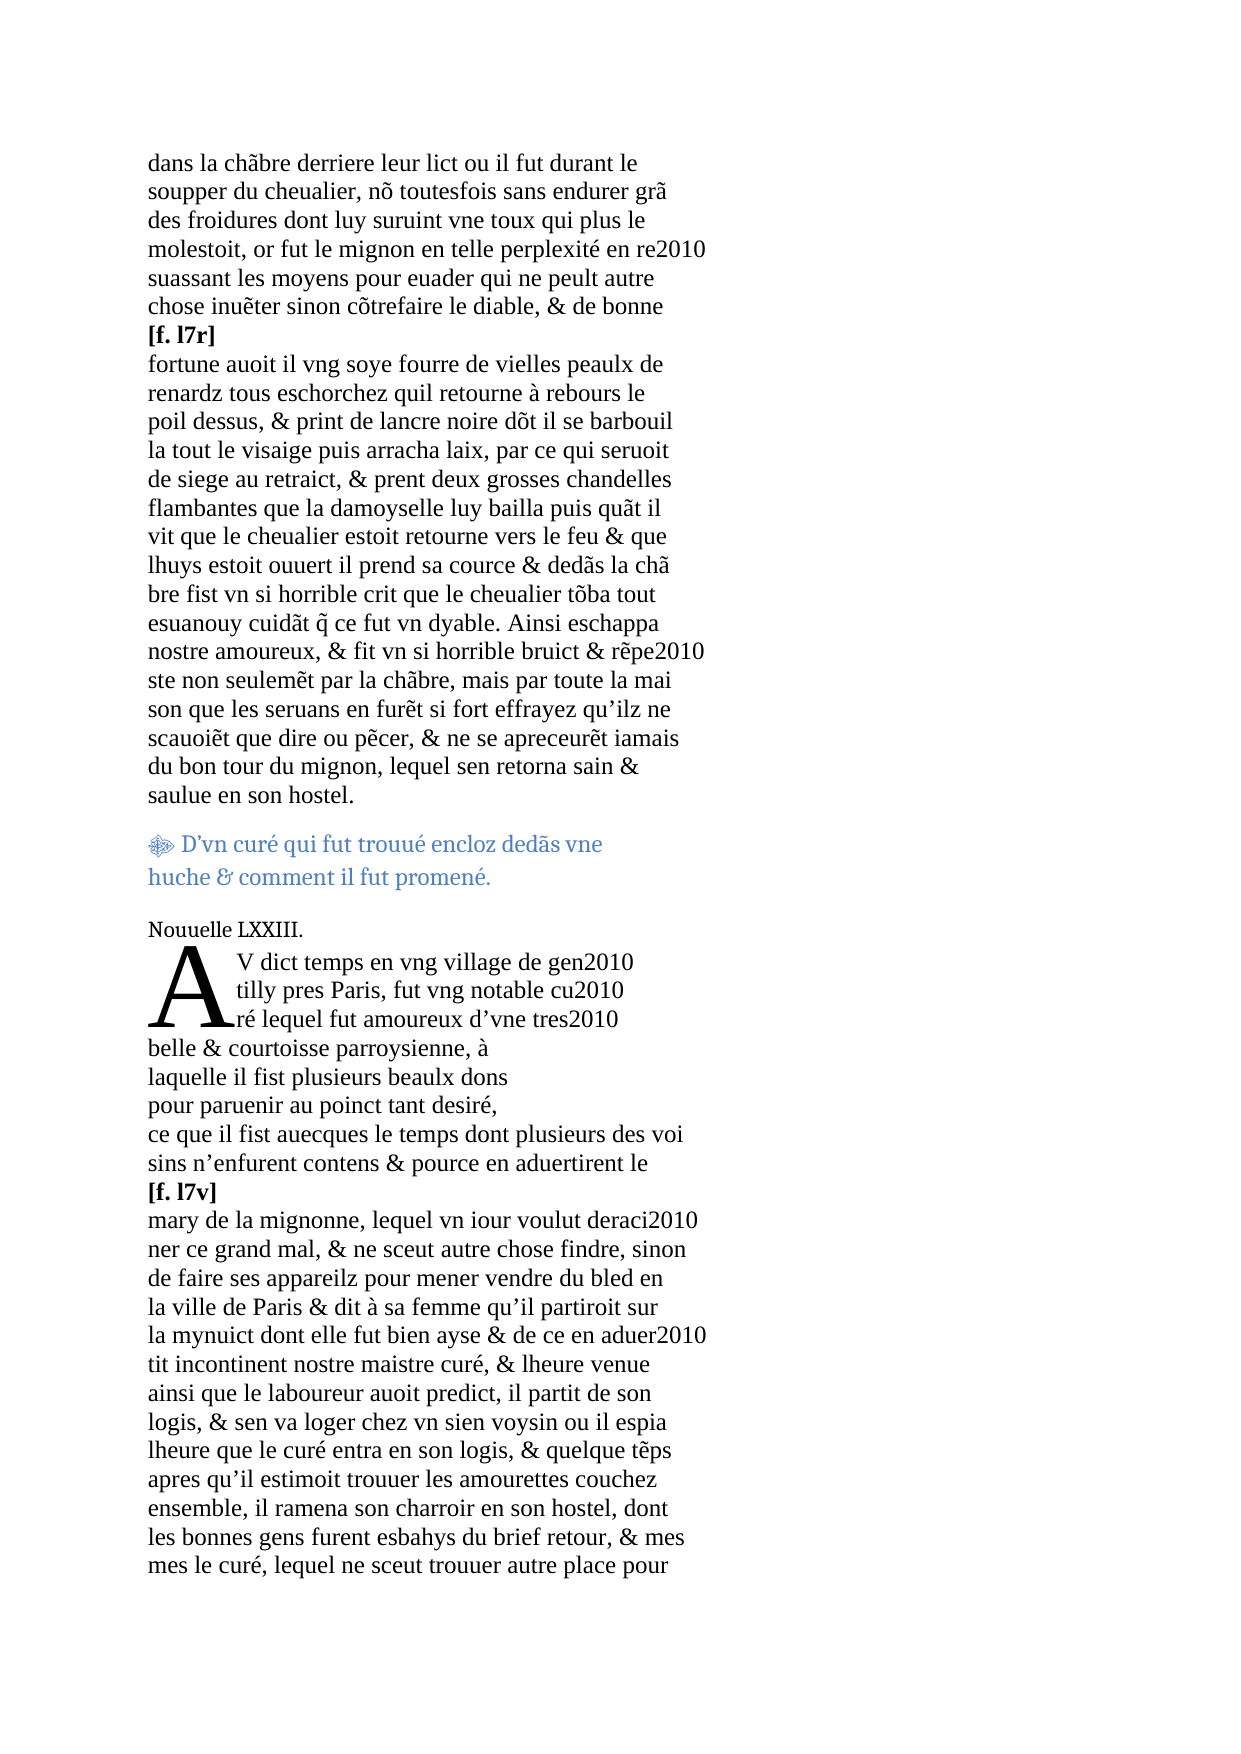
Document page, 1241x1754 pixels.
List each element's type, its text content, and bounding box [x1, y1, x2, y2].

subtitle Nouuelle LXXIII. [148, 917, 1093, 943]
text AV dict temps en vng village de gen2010 tilly pres Paris, fut vng notable cu2010 ré lequel fut amoureux d’vne tres2010 belle & courtoisse parroysienne, à laquelle il fist plusieurs beaulx dons pour paruenir au poinct tant desiré, ce que il fist auecques le temps dont plusieurs des voi sins n’enfurent contens & pource en aduertirent le [f. l7v] mary de la mignonne, lequel vn iour voulut deraci2010 ner ce grand mal, & ne sceut autre chose findre, sinon de faire ses appareilz pour mener vendre du bled en la ville de Paris & dit à sa femme qu’il partiroit sur la mynuict dont elle fut bien ayse & de ce en aduer2010 tit incontinent nostre maistre curé, & lheure venue ainsi que le laboureur auoit predict, il partit de son logis, & sen va loger chez vn sien voysin ou il espia lheure que le curé entra en son logis, & quelque tẽps apres qu’il estimoit trouuer les amourettes couchez ensemble, il ramena son charroir en son hostel, dont les bonnes gens furent esbahys du brief retour, & mes mes le curé, lequel ne sceut trouuer autre place pour [148, 947, 1093, 1579]
text dans la chãbre derriere leur lict ou il fut durant le soupper du cheualier, nõ toutesfois sans endurer grã des froidures dont luy suruint vne toux qui plus le molestoit, or fut le mignon en telle perplexité en re2010 suassant les moyens pour euader qui ne peult autre chose inuẽter sinon cõtrefaire le diable, & de bonne [f. l7r] fortune auoit il vng soye fourre de vielles peaulx de renardz tous eschorchez quil retourne à rebours le poil dessus, & print de lancre noire dõt il se barbouil la tout le visaige puis arracha laix, par ce qui seruoit de siege au retraict, & prent deux grosses chandelles flambantes que la damoyselle luy bailla puis quãt il vit que le cheualier estoit retourne vers le feu & que lhuys estoit ouuert il prend sa cource & dedãs la chã bre fist vn si horrible crit que le cheualier tõba tout esuanouy cuidãt q̃ ce fut vn dyable. Ainsi eschappa nostre amoureux, & fit vn si horrible bruict & rẽpe2010 ste non seulemẽt par la chãbre, mais par toute la mai son que les seruans en furẽt si fort effrayez qu’ilz ne scauoiẽt que dire ou pẽcer, & ne se apreceurẽt iamais du bon tour du mignon, lequel sen retorna sain & saulue en son hostel. [148, 148, 1093, 809]
subtitle ❧ D’vn curé qui fut trouué encloz dedãs vne huche & comment il fut promené. [148, 830, 1093, 891]
